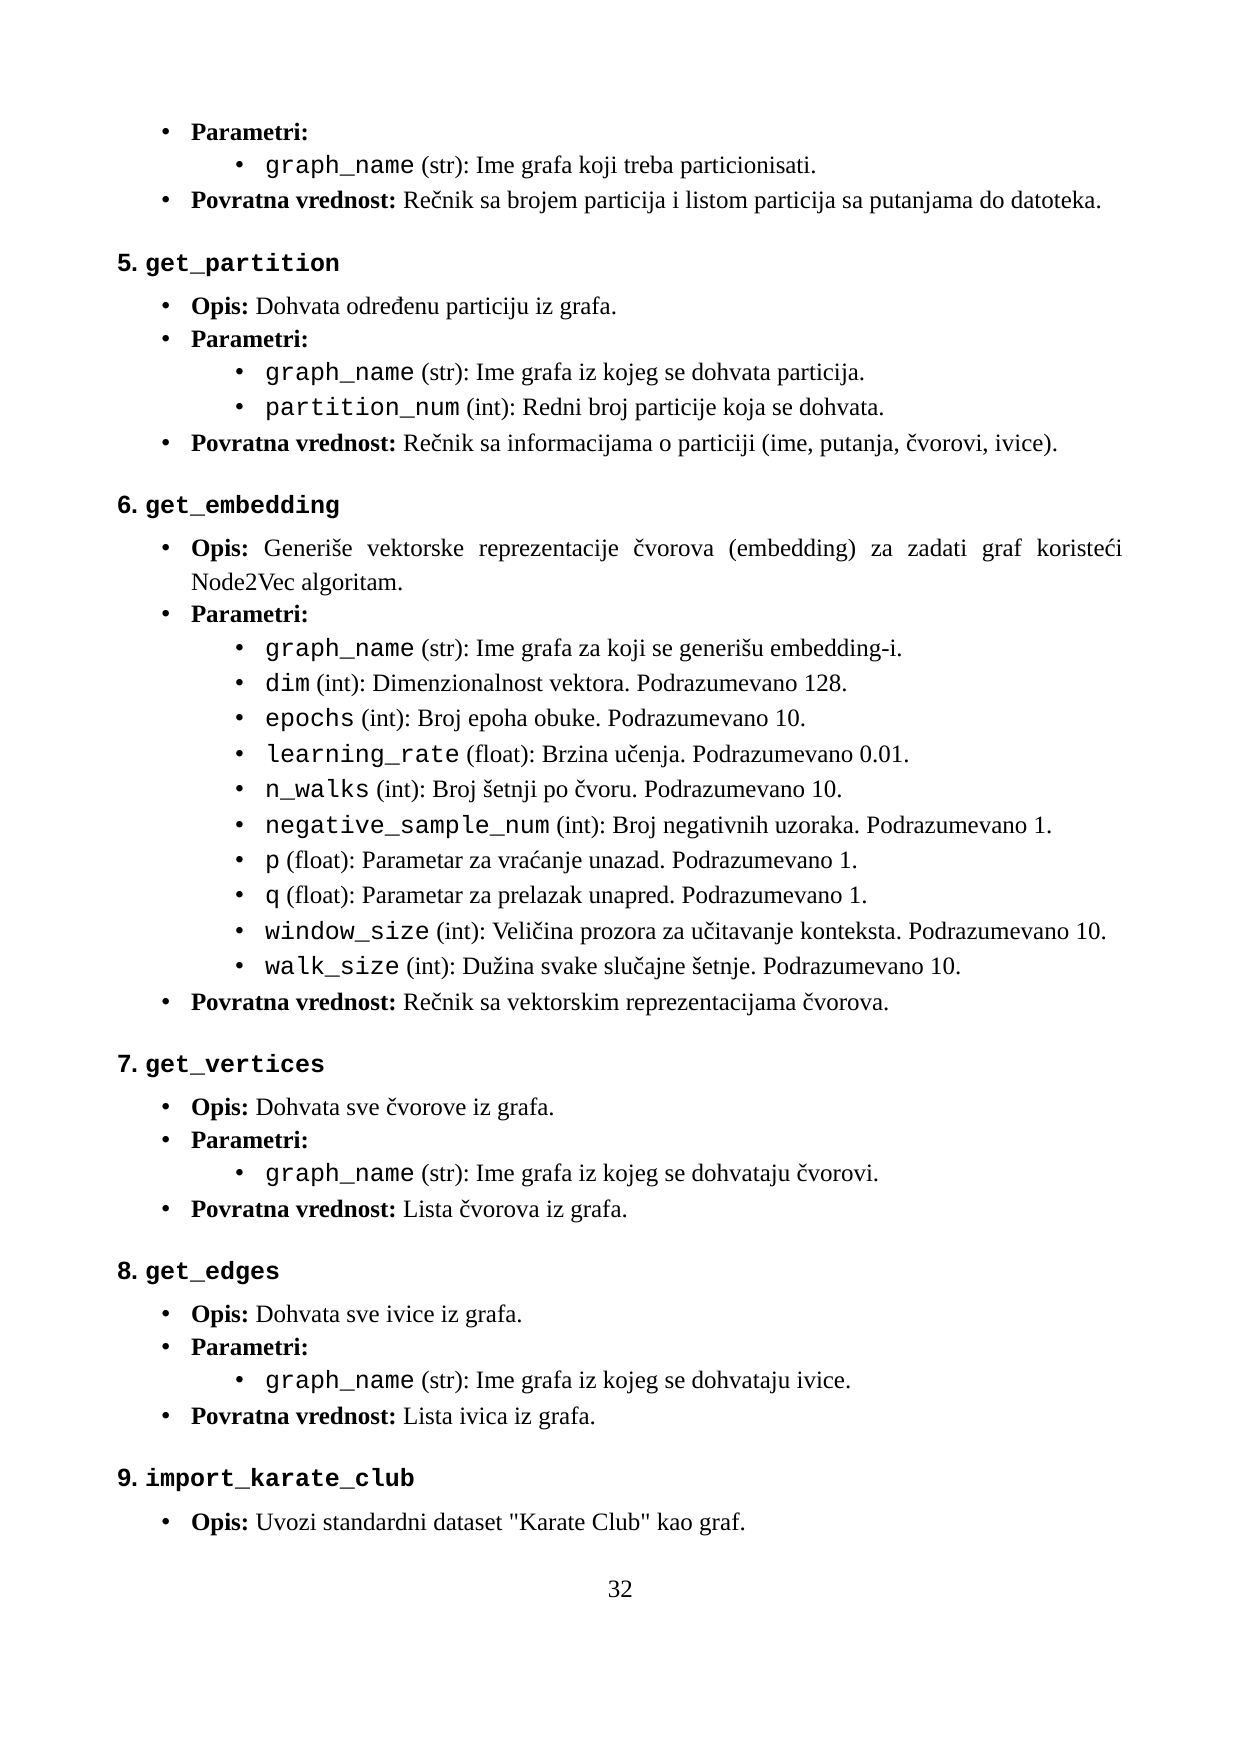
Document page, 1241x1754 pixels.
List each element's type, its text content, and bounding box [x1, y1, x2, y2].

list Povratna vrednost: Rečnik sa brojem particija i listom particija sa putanjama do datoteka. [161, 185, 1123, 214]
list Opis: Dohvata sve ivice iz grafa. [161, 1299, 1123, 1328]
list epochs (int): Broj epoha obuke. Podrazumevano 10. [235, 703, 1123, 734]
list Povratna vrednost: Lista čvorova iz grafa. [161, 1194, 1123, 1223]
subtitle 9. import_karate_club [117, 1463, 1123, 1494]
list graph_name (str): Ime grafa iz kojeg se dohvataju čvorovi. [235, 1158, 1123, 1189]
list window_size (int): Veličina prozora za učitavanje konteksta. Podrazumevano 10. [235, 916, 1123, 947]
list Parametri: [161, 324, 1123, 353]
list dim (int): Dimenzionalnost vektora. Podrazumevano 128. [235, 668, 1123, 699]
list graph_name (str): Ime grafa za koji se generišu embedding-i. [235, 633, 1123, 663]
list Parametri: [161, 1332, 1123, 1361]
list graph_name (str): Ime grafa iz kojeg se dohvata particija. [235, 357, 1123, 388]
list learning_rate (float): Brzina učenja. Podrazumevano 0.01. [235, 739, 1123, 770]
list q (float): Parametar za prelazak unapred. Podrazumevano 1. [235, 881, 1123, 911]
list n_walks (int): Broj šetnji po čvoru. Podrazumevano 10. [235, 774, 1123, 805]
list graph_name (str): Ime grafa iz kojeg se dohvataju ivice. [235, 1366, 1123, 1396]
list p (float): Parametar za vraćanje unazad. Podrazumevano 1. [235, 845, 1123, 876]
list partition_num (int): Redni broj particije koja se dohvata. [235, 392, 1123, 423]
list Opis: Generiše vektorske reprezentacije čvorova (embedding) za zadati graf koristeći Node2Vec algoritam. [161, 533, 1123, 595]
subtitle 7. get_vertices [117, 1049, 1123, 1080]
subtitle 8. get_edges [117, 1256, 1123, 1287]
list Opis: Uvozi standardni dataset "Karate Club" kao graf. [161, 1507, 1123, 1535]
list Parametri: [161, 117, 1123, 146]
list Povratna vrednost: Rečnik sa vektorskim reprezentacijama čvorova. [161, 987, 1123, 1016]
list Parametri: [161, 599, 1123, 628]
list Opis: Dohvata sve čvorove iz grafa. [161, 1092, 1123, 1121]
list Opis: Dohvata određenu particiju iz grafa. [161, 291, 1123, 320]
list walk_size (int): Dužina svake slučajne šetnje. Podrazumevano 10. [235, 951, 1123, 982]
list Povratna vrednost: Rečnik sa informacijama o particiji (ime, putanja, čvorovi, ivice). [161, 428, 1123, 457]
list negative_sample_num (int): Broj negativnih uzoraka. Podrazumevano 1. [235, 810, 1123, 841]
list Parametri: [161, 1125, 1123, 1154]
subtitle 5. get_partition [117, 248, 1123, 278]
subtitle 6. get_embedding [117, 490, 1123, 521]
list Povratna vrednost: Lista ivica iz grafa. [161, 1401, 1123, 1430]
list graph_name (str): Ime grafa koji treba particionisati. [235, 150, 1123, 181]
